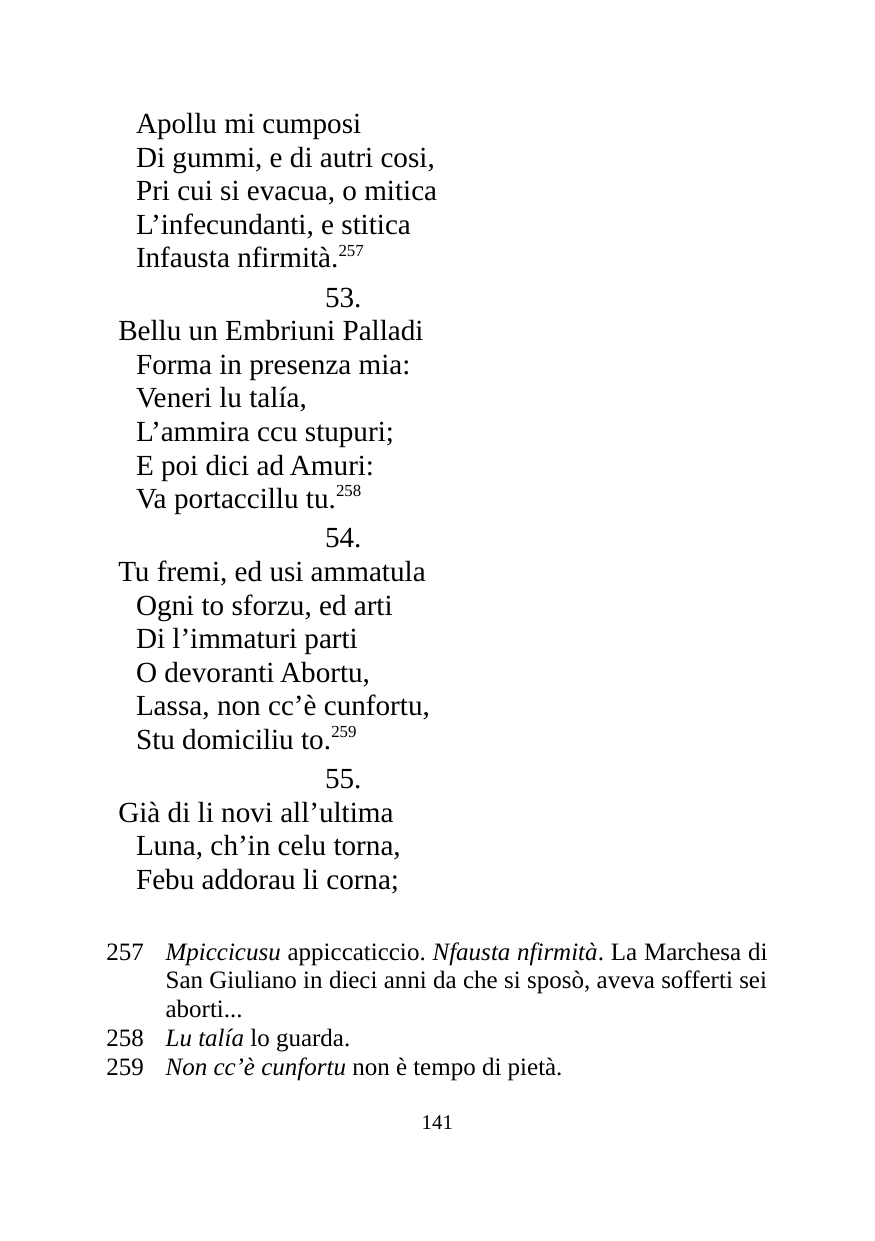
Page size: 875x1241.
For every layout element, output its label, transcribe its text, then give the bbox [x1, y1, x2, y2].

text Mpiccicusu appiccaticcio. Nfausta nfirmità. La Marchesa di San Giuliano in dieci anni da che si sposò, aveva sofferti sei aborti... [106, 937, 768, 1023]
text Apollu mi cumposi Di gummi, e di autri cosi, Pri cui si evacua, o mitica L’infecundanti, e stitica Infausta nfirmità. [118, 106, 768, 274]
text 53. [325, 280, 768, 313]
text 55. [325, 761, 768, 795]
text Lu talía lo guarda. [106, 1023, 768, 1052]
text Bellu un Embriuni Palladi Forma in presenza mia: Veneri lu talía, L’ammira ccu stupuri; E poi dici ad Amuri: Va portaccillu tu. [118, 313, 768, 515]
text Non cc’è cunfortu non è tempo di pietà. [106, 1052, 768, 1080]
text Già di li novi all’ultima Luna, ch’in celu torna, Febu addorau li corna; [118, 795, 768, 896]
text Tu fremi, ed usi ammatula Ogni to sforzu, ed arti Di l’immaturi parti O devoranti Abortu, Lassa, non cc’è cunfortu, Stu domiciliu to. [118, 554, 768, 755]
text 54. [325, 521, 768, 554]
